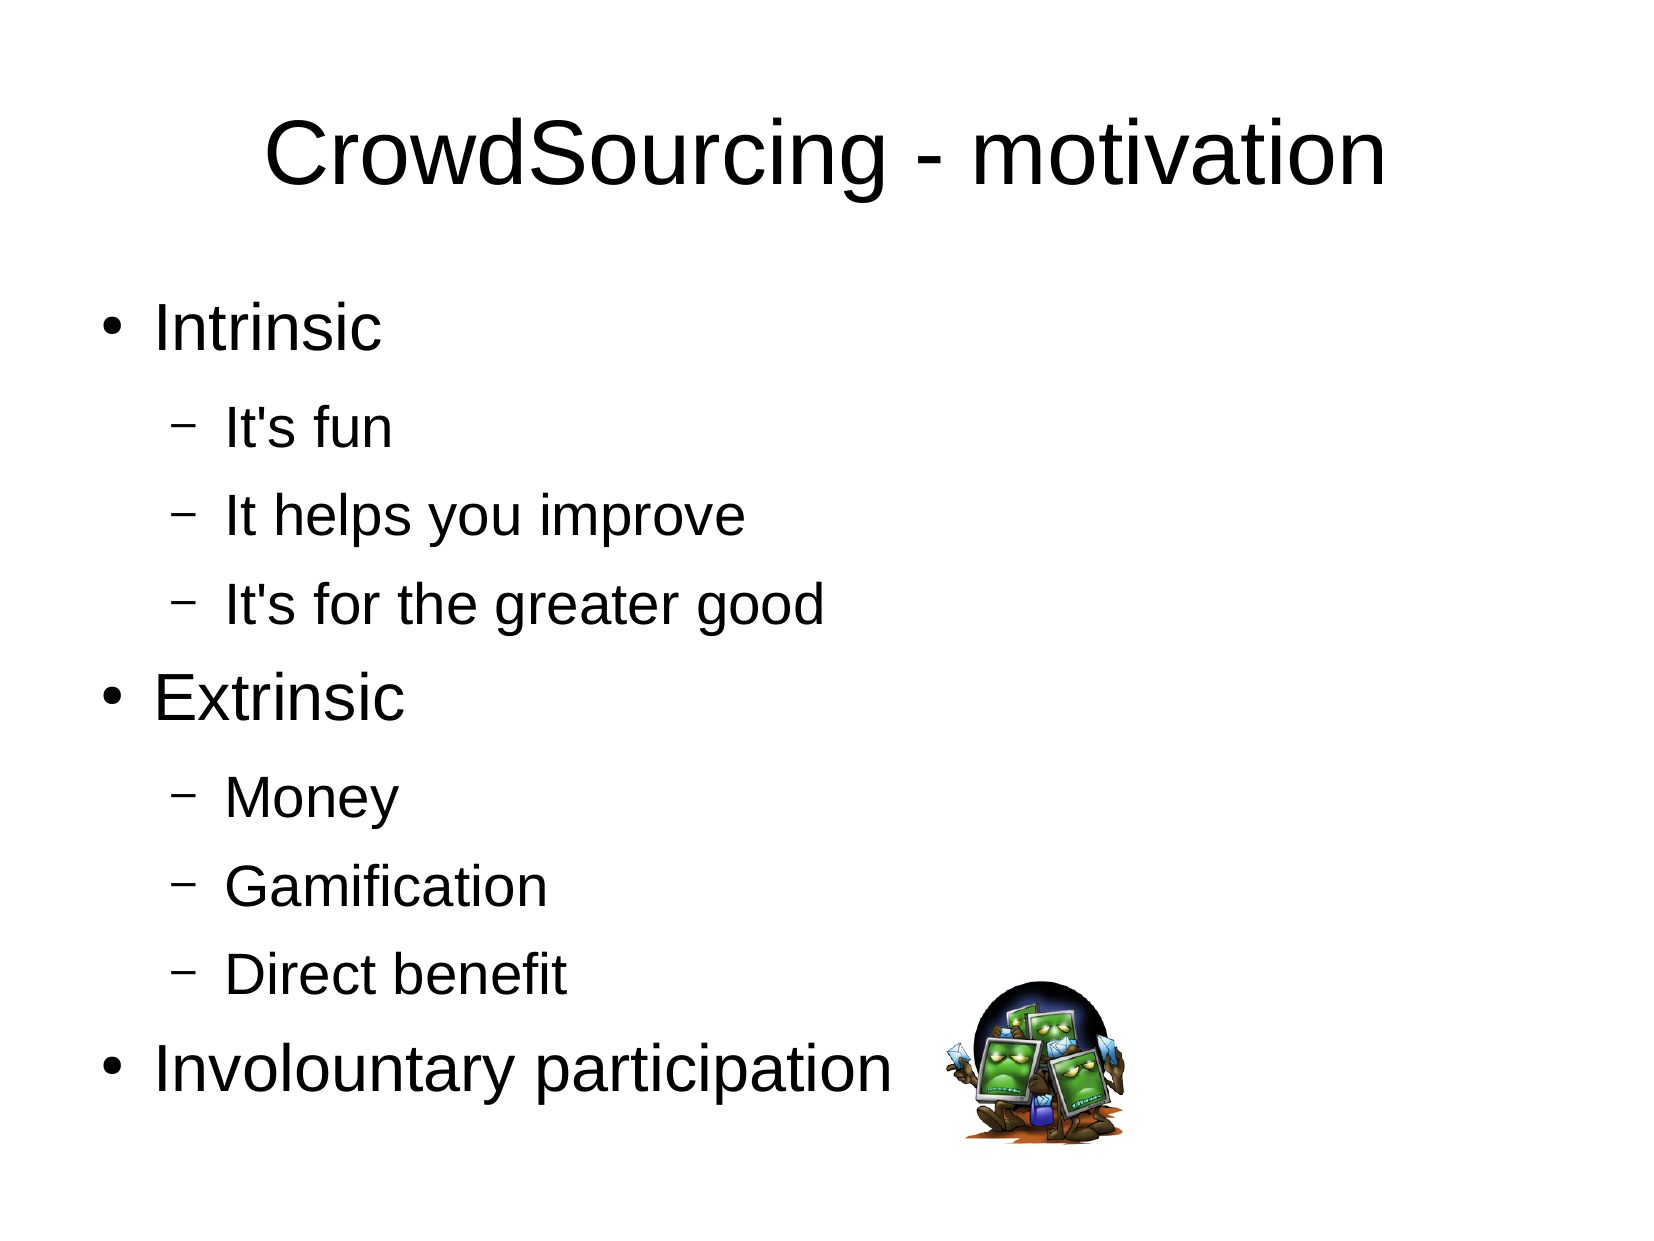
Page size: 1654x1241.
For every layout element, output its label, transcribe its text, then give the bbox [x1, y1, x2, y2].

list Intrinsic It's fun It helps you improve It's for the greater good Extrinsic Money Gamification Direct benefit Involountary participation [82, 290, 1571, 1109]
picture [945, 974, 1128, 1156]
title CrowdSourcing - motivation [82, 49, 1571, 257]
